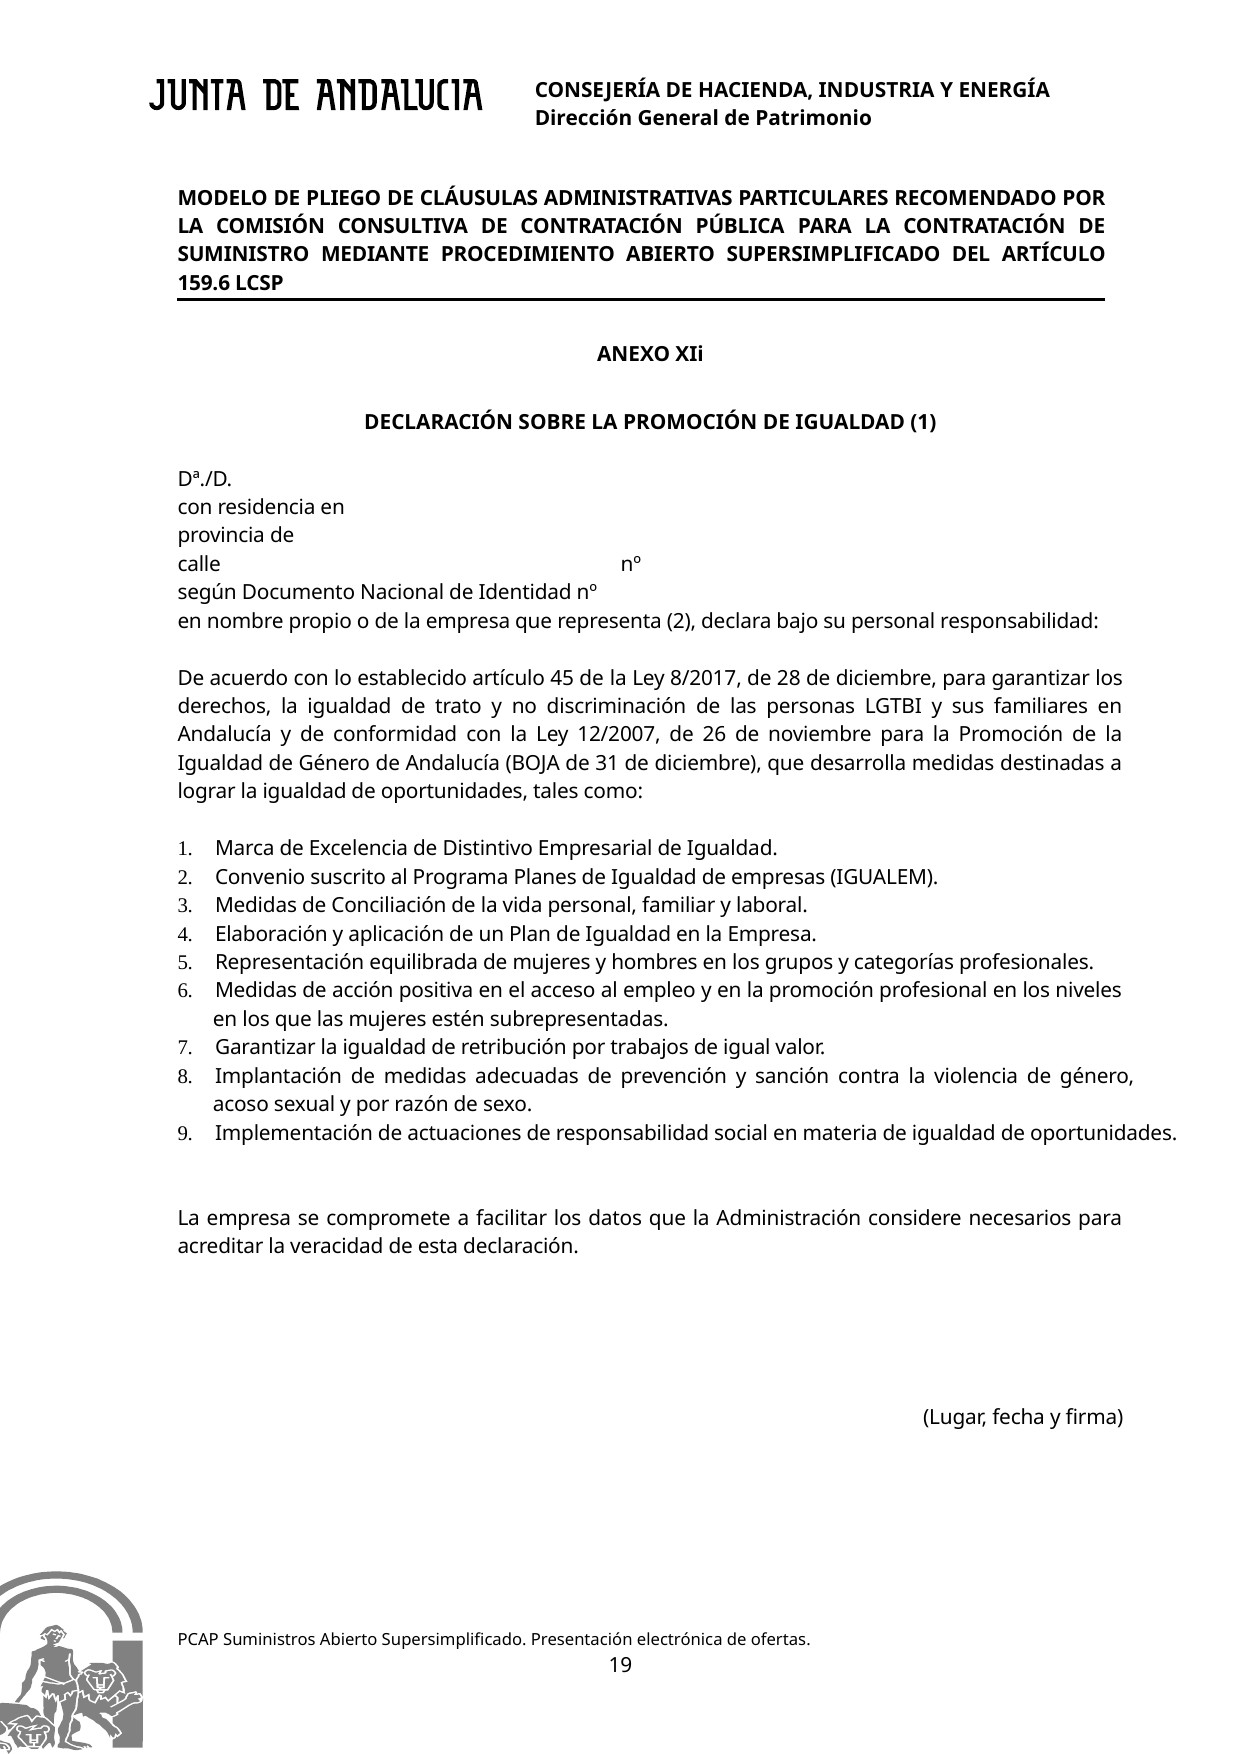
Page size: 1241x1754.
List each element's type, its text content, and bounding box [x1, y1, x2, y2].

text según Documento Nacional de Identidad nº [177, 577, 1197, 606]
list Representación equilibrada de mujeres y hombres en los grupos y categorías profesionales. [177, 947, 1197, 976]
text La empresa se compromete a facilitar los datos que la Administración considere necesarios para acreditar la veracidad de esta declaración. [177, 1203, 1123, 1260]
text (Lugar, fecha y firma) [230, 1402, 1123, 1431]
list Garantizar la igualdad de retribución por trabajos de igual valor. [177, 1032, 1197, 1061]
text calle nº [177, 549, 1197, 577]
text DECLARACIÓN SOBRE LA PROMOCIÓN DE IGUALDAD (1) [177, 407, 1123, 435]
text MODELO DE PLIEGO DE CLÁUSULAS ADMINISTRATIVAS PARTICULARES RECOMENDADO POR LA COMISIÓN CONSULTIVA DE CONTRATACIÓN PÚBLICA PARA LA CONTRATACIÓN DE SUMINISTRO MEDIANTE PROCEDIMIENTO ABIERTO SUPERSIMPLIFICADO DEL ARTÍCULO 159.6 LCSP [177, 183, 1105, 298]
text en nombre propio o de la empresa que representa (2), declara bajo su personal responsabilidad: [177, 606, 1197, 634]
text ANEXO XIi [177, 339, 1123, 368]
list Elaboración y aplicación de un Plan de Igualdad en la Empresa. [177, 919, 1197, 947]
list Implementación de actuaciones de responsabilidad social en materia de igualdad de oportunidades. [177, 1118, 1197, 1146]
list Convenio suscrito al Programa Planes de Igualdad de empresas (IGUALEM). [177, 862, 1197, 890]
text con residencia en [177, 492, 1197, 521]
text Dª./D. [177, 464, 1197, 492]
text provincia de [177, 521, 1197, 549]
text De acuerdo con lo establecido artículo 45 de la Ley 8/2017, de 28 de diciembre, para garantizar los derechos, la igualdad de trato y no discriminación de las personas LGTBI y sus familiares en Andalucía y de conformidad con la Ley 12/2007, de 26 de noviembre para la Promoción de la Igualdad de Género de Andalucía (BOJA de 31 de diciembre), que desarrolla medidas destinadas a lograr la igualdad de oportunidades, tales como: [177, 663, 1123, 805]
list Medidas de acción positiva en el acceso al empleo y en la promoción profesional en los niveles en los que las mujeres estén subrepresentadas. [177, 976, 1123, 1032]
list Marca de Excelencia de Distintivo Empresarial de Igualdad. [177, 833, 1197, 862]
list Medidas de Conciliación de la vida personal, familiar y laboral. [177, 890, 1197, 919]
list Implantación de medidas adecuadas de prevención y sanción contra la violencia de género, acoso sexual y por razón de sexo. [177, 1061, 1135, 1118]
